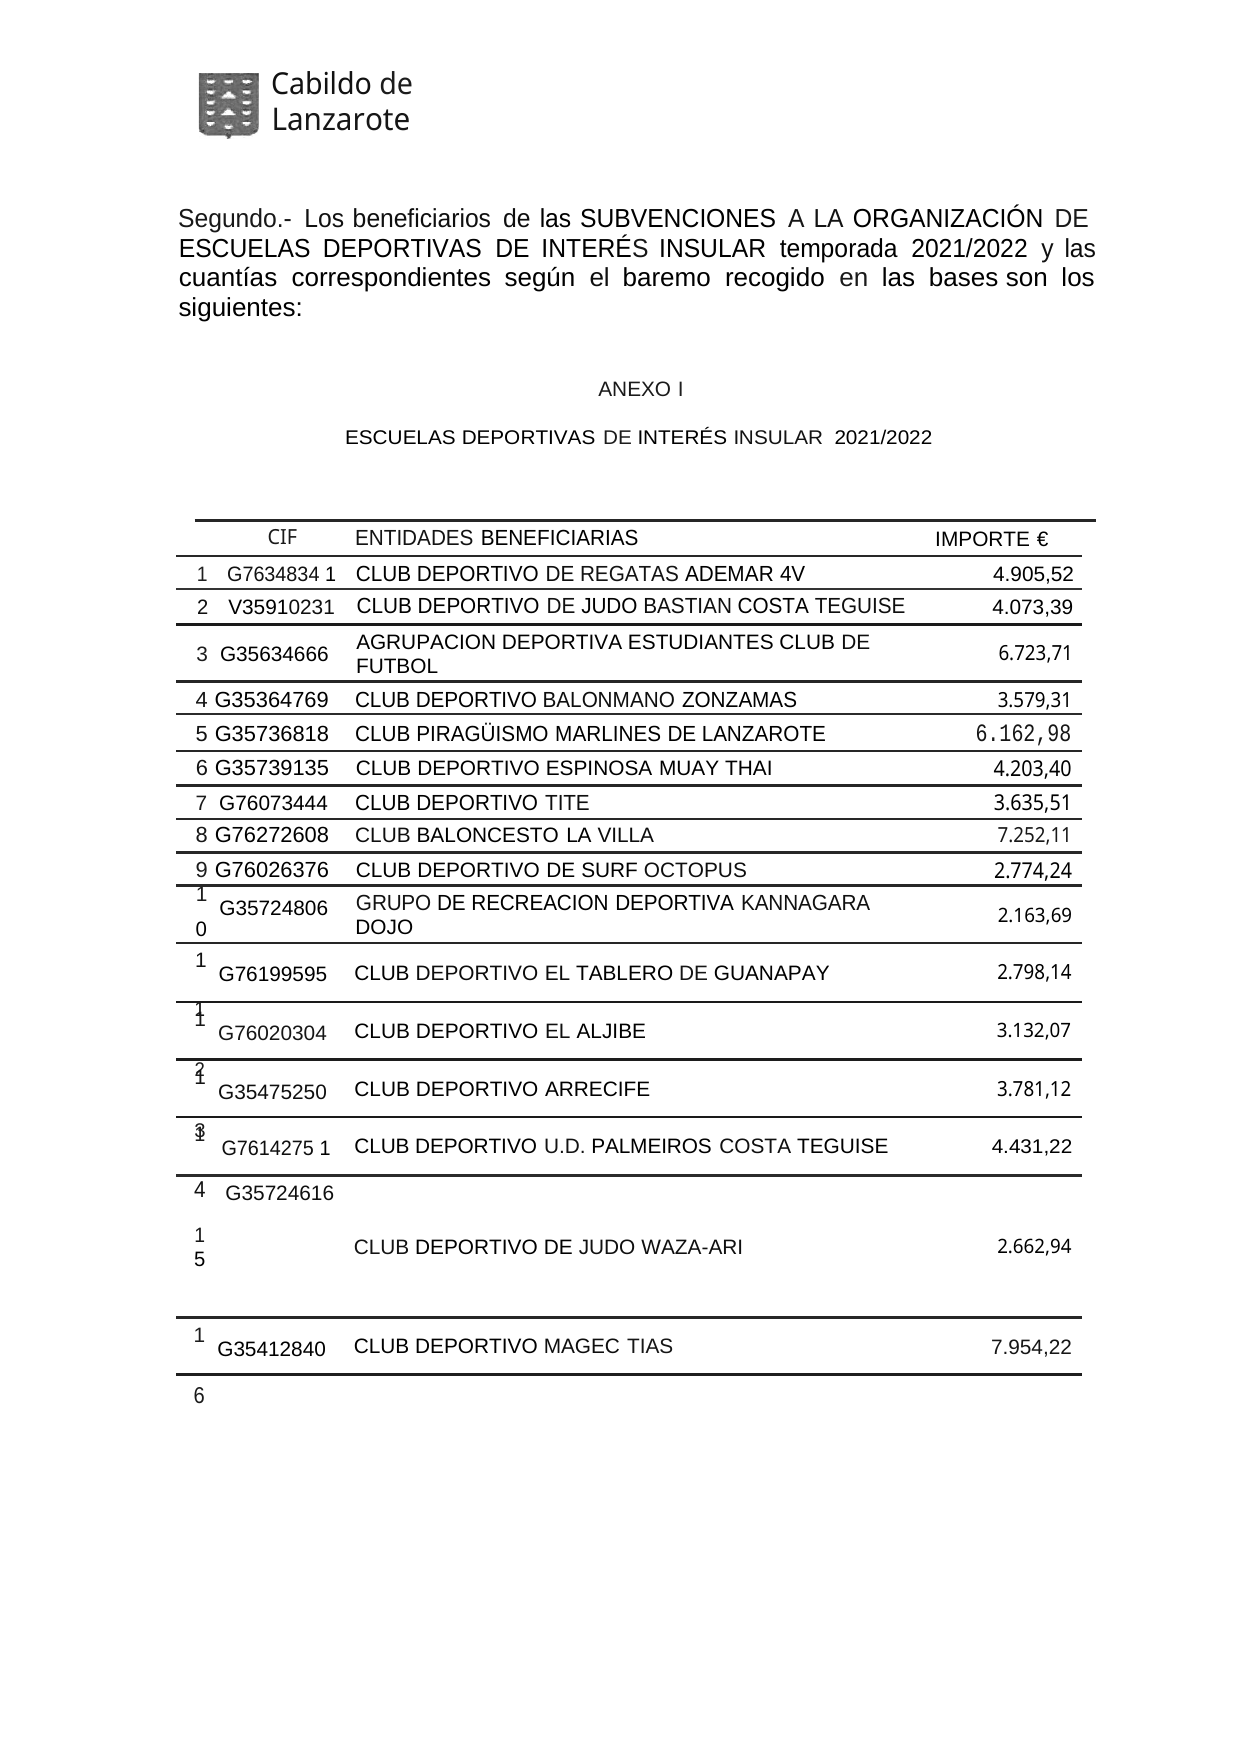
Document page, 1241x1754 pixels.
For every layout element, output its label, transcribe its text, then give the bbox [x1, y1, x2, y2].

text G35724616 [225, 1181, 345, 1205]
text 3.132,07 [948, 1017, 1071, 1044]
text 7 G76073444 [195, 790, 345, 814]
text G7634834 1 [226, 562, 337, 586]
text 3.579,31 [948, 684, 1072, 713]
text 2 [176, 595, 208, 619]
text AGRUPACION DEPORTIVA ESTUDIANTES CLUB DE FUTBOL [356, 630, 872, 678]
text 4.431,22 [948, 1135, 1072, 1158]
text CLUB DEPORTIVO DE SURF OCTOPUS [356, 858, 948, 882]
text CLUB BALONCESTO LA VILLA [355, 823, 948, 847]
text 1 G76020304 [194, 1007, 345, 1045]
text 7.252,11 [948, 820, 1072, 848]
text 1 [194, 997, 1240, 1021]
text Lanzarote [271, 101, 1240, 137]
text 2.662,94 [948, 1233, 1071, 1260]
text DOJO [355, 915, 948, 939]
text 1 [176, 562, 207, 586]
text 2.163,69 [948, 901, 1072, 928]
text 1 G76199595 [195, 948, 345, 986]
text CLUB DEPORTIVO ESPINOSA MUAY THAI [356, 756, 948, 780]
picture [198, 73, 259, 139]
text CLUB DEPORTIVO DE JUDO WAZA-ARI [353, 1235, 948, 1259]
text 1 [194, 1223, 345, 1247]
text CLUB DEPORTIVO EL ALJIBE [354, 1019, 948, 1043]
text 6 G35739135 [196, 755, 345, 780]
text 1 G35475250 [194, 1065, 345, 1103]
text 1 G7614275 1 [194, 1122, 345, 1160]
text CLUB PIRAGÜISMO MARLINES DE LANZAROTE [355, 721, 948, 746]
text 6.723,71 [948, 638, 1072, 667]
text 3.635,51 [948, 787, 1072, 817]
text CLUB DEPORTIVO U.D. PALMEIROS COSTA TEGUISE [354, 1134, 948, 1158]
text CLUB DEPORTIVO DE REGATAS ADEMAR 4V [356, 561, 948, 586]
text 3 G35634666 [196, 642, 345, 666]
text cuantías correspondientes según el baremo recogido en las bases son los siguientes: [178, 263, 1106, 321]
text 2.774,24 [948, 854, 1072, 884]
text ANEXO I [41, 377, 1240, 401]
text V35910231 [226, 595, 337, 619]
text 4.073,39 [948, 595, 1073, 619]
text CLUB DEPORTIVO ARRECIFE [354, 1077, 948, 1101]
text 7.954,22 [948, 1335, 1072, 1359]
text ESCUELAS DEPORTIVAS DE INTERÉS INSULAR 2021/2022 [37, 426, 1240, 449]
text CLUB DEPORTIVO BALONMANO ZONZAMAS [355, 686, 948, 712]
text ENTIDADES BENEFICIARIAS [355, 525, 645, 550]
text Segundo.- Los beneficiarios de las SUBVENCIONES A LA ORGANIZACIÓN DE ESCUELAS DEPORTIVAS DE INTERÉS INSULAR temporada 2021/2022 y las [178, 204, 1106, 263]
text 4 G35364769 [195, 686, 345, 712]
text 5 [194, 1247, 345, 1271]
text 6.162,98 [948, 721, 1071, 749]
text CLUB DEPORTIVO DE JUDO BASTIAN COSTA TEGUISE [356, 593, 948, 618]
text 3.781,12 [948, 1074, 1071, 1103]
text CLUB DEPORTIVO TITE [355, 789, 948, 815]
text 2 [194, 1058, 1240, 1081]
text 3 [194, 1119, 1240, 1142]
text 4.905,52 [948, 562, 1074, 586]
text 1 G35724806 [196, 891, 345, 922]
text 0 [195, 922, 345, 940]
text CLUB DEPORTIVO MAGEC TIAS [353, 1334, 948, 1358]
text GRUPO DE RECREACION DEPORTIVA KANNAGARA [356, 891, 948, 915]
text 1 G35412840 [193, 1323, 345, 1361]
text 4 [194, 1176, 1240, 1202]
text 5 G35736818 [195, 721, 345, 746]
text 6 [193, 1382, 1240, 1408]
text Cabildo de [271, 67, 1240, 101]
text 4.203,40 [948, 752, 1071, 782]
text CLUB DEPORTIVO EL TABLERO DE GUANAPAY [354, 960, 948, 984]
text 9 G76026376 [195, 857, 345, 882]
text CIF [0, 522, 297, 551]
text IMPORTE € [933, 526, 1050, 550]
text 8 G76272608 [195, 822, 345, 847]
text 2.798,14 [948, 957, 1071, 985]
